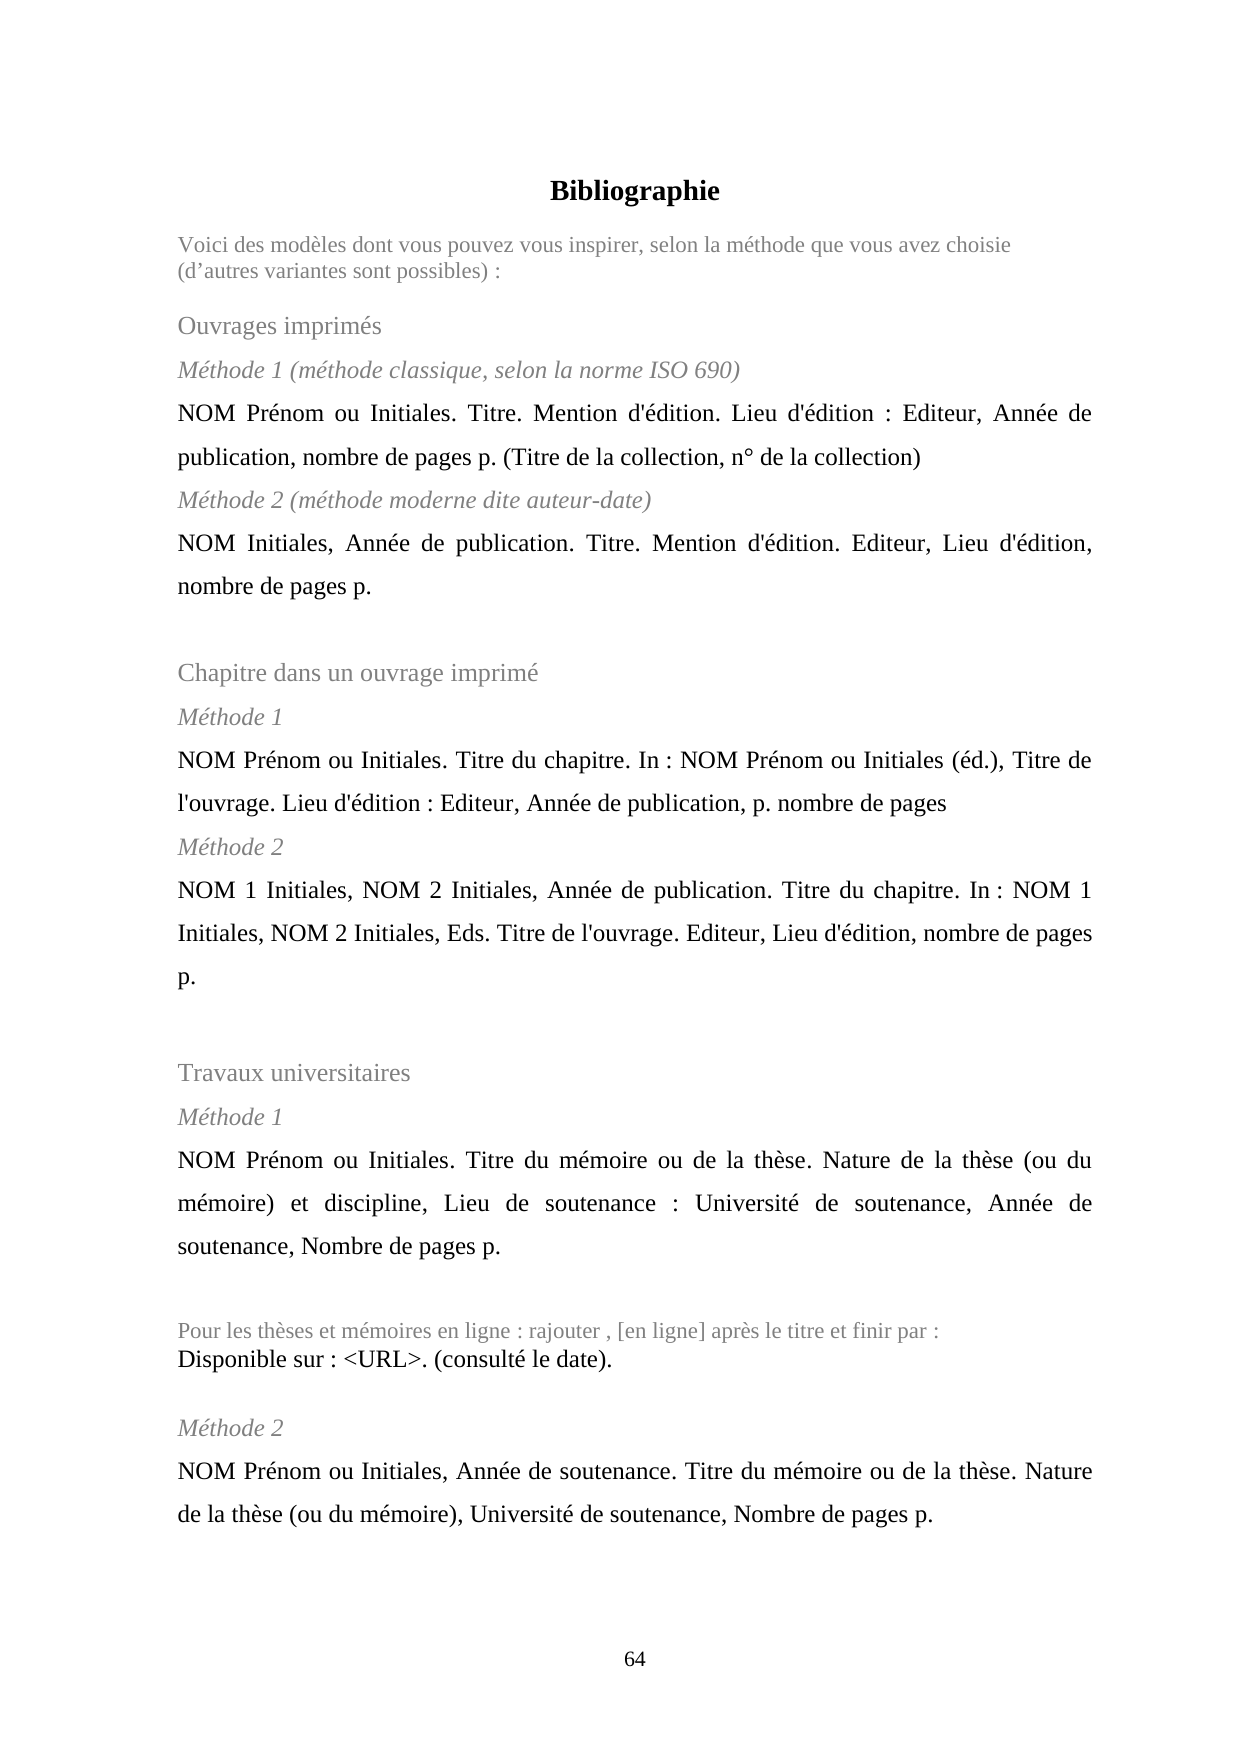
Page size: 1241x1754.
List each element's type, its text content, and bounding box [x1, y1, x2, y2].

text NOM Prénom ou Initiales. Titre. Mention d'édition. Lieu d'édition : Editeur, Année de publication, nombre de pages p. (Titre de la collection, n° de la collection) [177, 398, 1092, 470]
text NOM Prénom ou Initiales. Titre du chapitre. In : NOM Prénom ou Initiales (éd.), Titre de l'ouvrage. Lieu d'édition : Editeur, Année de publication, p. nombre de pages [177, 745, 1092, 817]
text Bibliographie [177, 173, 1092, 206]
text Travaux universitaires [177, 1057, 1092, 1087]
text Méthode 2 (méthode moderne dite auteur-date) [177, 485, 1092, 513]
text Méthode 1 [177, 702, 1092, 731]
text Méthode 1 (méthode classique, selon la norme ISO 690) [177, 355, 1092, 384]
text NOM Initiales, Année de publication. Titre. Mention d'édition. Editeur, Lieu d'édition, nombre de pages p. [177, 528, 1092, 600]
text Voici des modèles dont vous pouvez vous inspirer, selon la méthode que vous avez choisie (d’autres variantes sont possibles) : [177, 231, 1092, 284]
text Méthode 1 [177, 1102, 1092, 1131]
text Chapitre dans un ouvrage imprimé [177, 657, 1092, 687]
text Disponible sur : <URL>. (consulté le date). [177, 1344, 1092, 1372]
text NOM 1 Initiales, NOM 2 Initiales, Année de publication. Titre du chapitre. In : NOM 1 Initiales, NOM 2 Initiales, Eds. Titre de l'ouvrage. Editeur, Lieu d'édition, nombre de pages p. [177, 875, 1092, 990]
text Pour les thèses et mémoires en ligne : rajouter , [en ligne] après le titre et finir par : [177, 1317, 1092, 1344]
text Ouvrages imprimés [177, 310, 1092, 340]
text Méthode 2 [177, 832, 1092, 860]
text Méthode 2 [177, 1413, 1092, 1442]
text NOM Prénom ou Initiales, Année de soutenance. Titre du mémoire ou de la thèse. Nature de la thèse (ou du mémoire), Université de soutenance, Nombre de pages p. [177, 1456, 1092, 1528]
text NOM Prénom ou Initiales. Titre du mémoire ou de la thèse. Nature de la thèse (ou du mémoire) et discipline, Lieu de soutenance : Université de soutenance, Année de soutenance, Nombre de pages p. [177, 1145, 1092, 1260]
